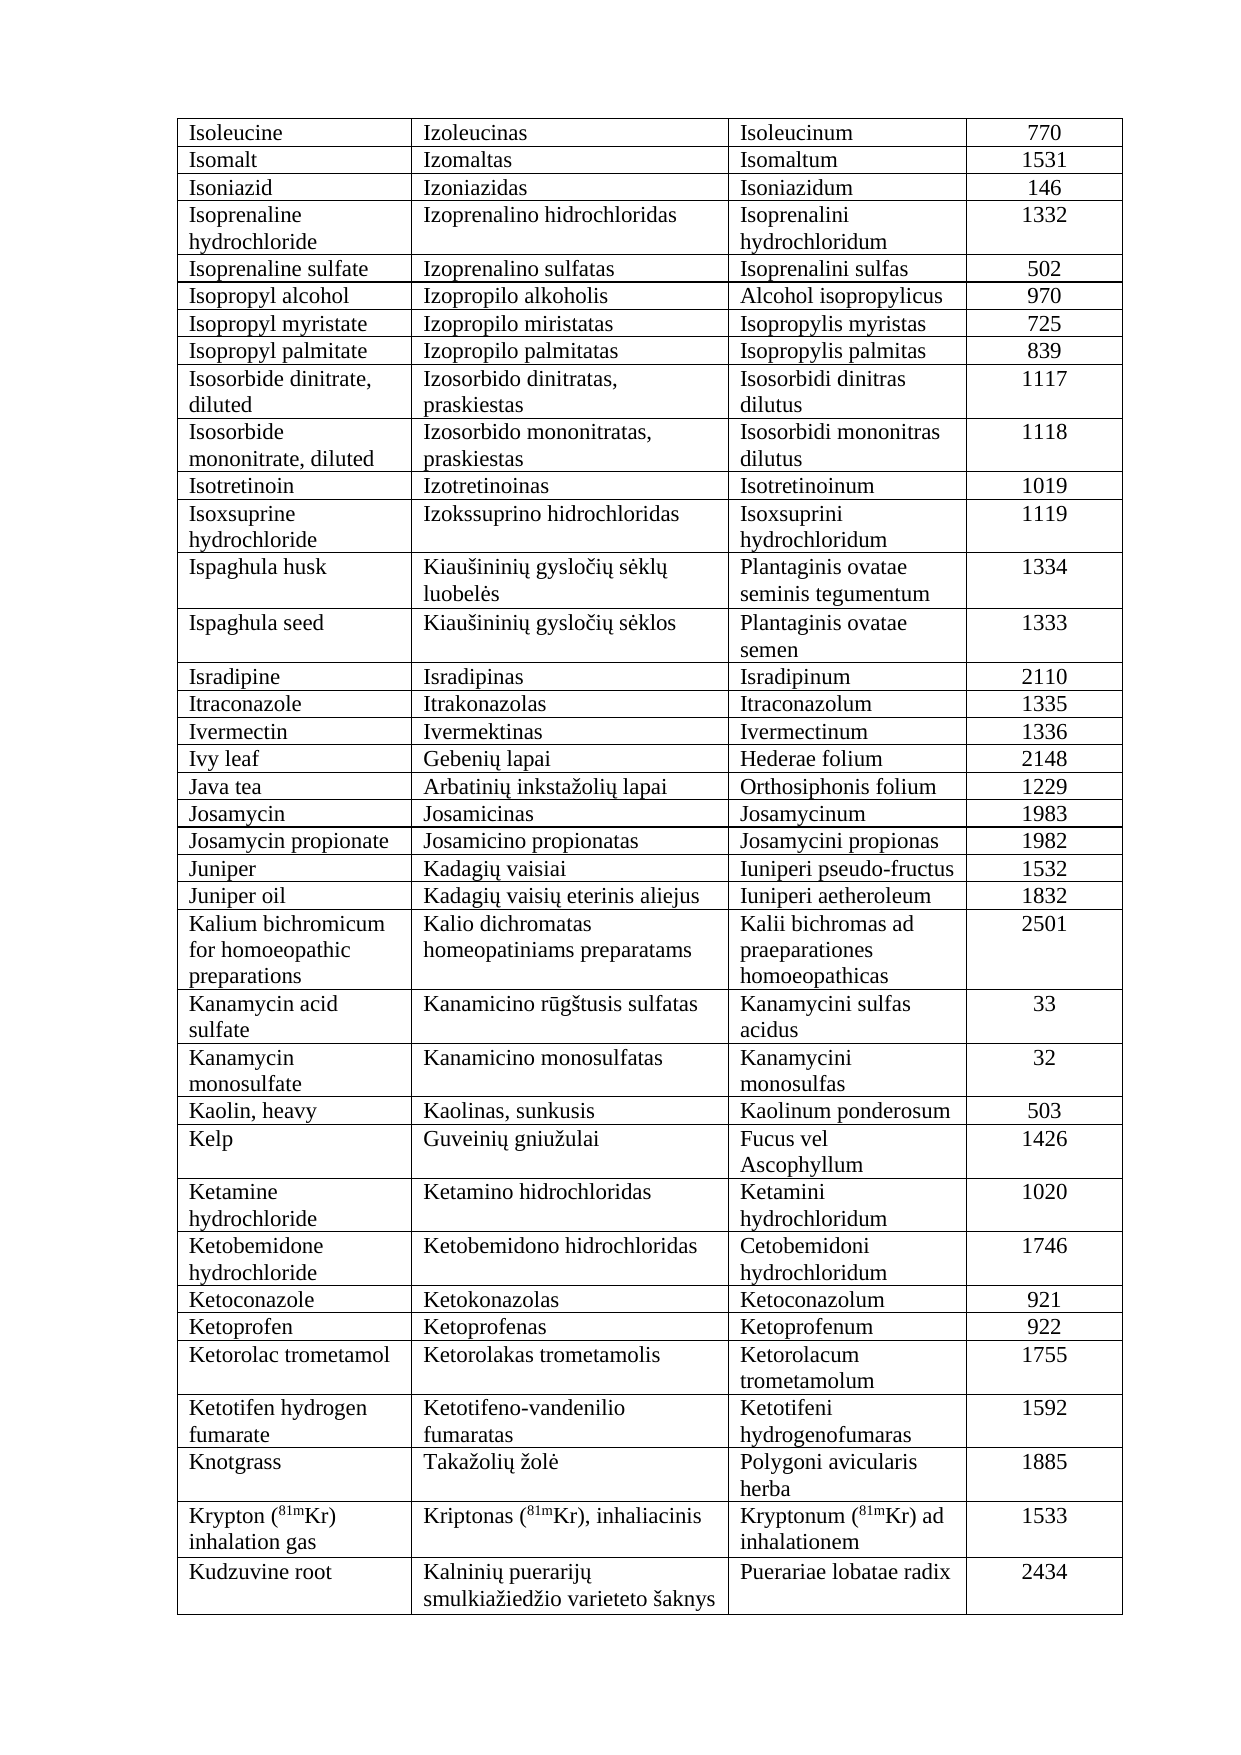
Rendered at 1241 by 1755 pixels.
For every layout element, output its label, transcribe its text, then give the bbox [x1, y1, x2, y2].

table_cell 970 [967, 283, 1122, 309]
table_cell Ivy leaf [178, 745, 411, 772]
table_cell Ketorolacum trometamolum [729, 1341, 966, 1393]
table_cell Isopropyl myristate [178, 310, 411, 336]
table_cell Kiaušininių gysločių sėklų luobelės [412, 553, 728, 608]
table_cell 1531 [967, 147, 1122, 173]
table_cell Juniper [178, 855, 411, 881]
table_cell Juniper oil [178, 882, 411, 909]
table_cell Izoleucinas [412, 119, 728, 146]
table_cell Izoprenalino sulfatas [412, 255, 728, 281]
table_cell Isopropyl alcohol [178, 283, 411, 309]
table_cell Isosorbidi dinitras dilutus [729, 365, 966, 417]
table_cell 33 [967, 990, 1122, 1042]
table_cell Isosorbidi mononitras dilutus [729, 419, 966, 471]
table_cell Itraconazolum [729, 691, 966, 717]
table_cell 1746 [967, 1232, 1122, 1285]
table_cell Iuniperi pseudo-fructus [729, 855, 966, 881]
table_cell Isotretinoin [178, 472, 411, 498]
table_cell 1020 [967, 1179, 1122, 1231]
table_cell Ketoprofenum [729, 1313, 966, 1340]
table_cell Takažolių žolė [412, 1448, 728, 1501]
table_cell 2501 [967, 910, 1122, 989]
table_cell Hederae folium [729, 745, 966, 772]
table_cell Ispaghula husk [178, 553, 411, 608]
table_cell Kudzuvine root [178, 1558, 411, 1613]
table_cell Izopropilo miristatas [412, 310, 728, 336]
table_cell Kadagių vaisių eterinis aliejus [412, 882, 728, 909]
table_cell Gebenių lapai [412, 745, 728, 772]
table_cell 2110 [967, 663, 1122, 689]
table_cell 1592 [967, 1395, 1122, 1447]
table_cell Kriptonas (81mKr), inhaliacinis [412, 1502, 728, 1557]
table_cell Java tea [178, 773, 411, 799]
table_cell Izokssuprino hidrochloridas [412, 500, 728, 552]
table_cell 146 [967, 174, 1122, 200]
table_cell 1533 [967, 1502, 1122, 1557]
table_cell Ivermektinas [412, 718, 728, 744]
table_cell Isomalt [178, 147, 411, 173]
table_cell Plantaginis ovatae seminis tegumentum [729, 553, 966, 608]
table_cell Josamycini propionas [729, 828, 966, 854]
table_cell Orthosiphonis folium [729, 773, 966, 799]
table_cell Isopropylis myristas [729, 310, 966, 336]
table_cell Isopropylis palmitas [729, 337, 966, 364]
table_cell Izopropilo alkoholis [412, 283, 728, 309]
table_cell Ketamini hydrochloridum [729, 1179, 966, 1231]
table_cell Isradipine [178, 663, 411, 689]
table_cell Ivermectin [178, 718, 411, 744]
table_cell Iuniperi aetheroleum [729, 882, 966, 909]
table_cell 1334 [967, 553, 1122, 608]
table_cell 1117 [967, 365, 1122, 417]
table_cell 502 [967, 255, 1122, 281]
table_cell Ketoprofenas [412, 1313, 728, 1340]
table_cell 1119 [967, 500, 1122, 552]
table_cell Josamycin propionate [178, 828, 411, 854]
table_cell Izosorbido dinitratas, praskiestas [412, 365, 728, 417]
table_cell Isoprenalini sulfas [729, 255, 966, 281]
table_cell Kanamycin monosulfate [178, 1044, 411, 1096]
table_cell Kalium bichromicum for homoeopathic preparations [178, 910, 411, 989]
table_cell Isoprenaline hydrochloride [178, 201, 411, 254]
table_cell Izopropilo palmitatas [412, 337, 728, 364]
table_cell Isradipinas [412, 663, 728, 689]
table_cell 922 [967, 1313, 1122, 1340]
table_cell Isosorbide dinitrate, diluted [178, 365, 411, 417]
table_cell 32 [967, 1044, 1122, 1096]
table_cell Ketobemidono hidrochloridas [412, 1232, 728, 1285]
table_cell Ivermectinum [729, 718, 966, 744]
table_cell Ketoprofen [178, 1313, 411, 1340]
table_cell Kalninių puerarijų smulkiažiedžio varieteto šaknys [412, 1558, 728, 1613]
table_cell 1755 [967, 1341, 1122, 1393]
table_cell 1532 [967, 855, 1122, 881]
table_cell Isoxsuprini hydrochloridum [729, 500, 966, 552]
table_cell Ketoconazolum [729, 1286, 966, 1312]
table_cell Ketobemidone hydrochloride [178, 1232, 411, 1285]
table_cell Isopropyl palmitate [178, 337, 411, 364]
table_cell 1229 [967, 773, 1122, 799]
table_cell Ketorolac trometamol [178, 1341, 411, 1393]
table_cell Ketorolakas trometamolis [412, 1341, 728, 1393]
table_cell Josamycin [178, 800, 411, 826]
table_cell Izosorbido mononitratas, praskiestas [412, 419, 728, 471]
table_cell Isosorbide mononitrate, diluted [178, 419, 411, 471]
table_cell 1983 [967, 800, 1122, 826]
table_cell Izoniazidas [412, 174, 728, 200]
table_cell Kelp [178, 1125, 411, 1177]
table_cell Ketotifeno-vandenilio fumaratas [412, 1395, 728, 1447]
table_cell 1982 [967, 828, 1122, 854]
table_cell Isoleucinum [729, 119, 966, 146]
table_cell Josamicinas [412, 800, 728, 826]
table_cell 725 [967, 310, 1122, 336]
table_cell Itraconazole [178, 691, 411, 717]
table_cell Isoxsuprine hydrochloride [178, 500, 411, 552]
table_cell Isoleucine [178, 119, 411, 146]
table_cell Alcohol isopropylicus [729, 283, 966, 309]
table_cell Ispaghula seed [178, 609, 411, 662]
table_cell 839 [967, 337, 1122, 364]
table_cell Itrakonazolas [412, 691, 728, 717]
table_cell Isoniazidum [729, 174, 966, 200]
table_cell 1832 [967, 882, 1122, 909]
table_cell Ketotifen hydrogen fumarate [178, 1395, 411, 1447]
table_cell Kaolinum ponderosum [729, 1097, 966, 1124]
table_cell 503 [967, 1097, 1122, 1124]
table_cell Isradipinum [729, 663, 966, 689]
table_cell 1336 [967, 718, 1122, 744]
table_cell Kryptonum (81mKr) ad inhalationem [729, 1502, 966, 1557]
table_cell Isoniazid [178, 174, 411, 200]
table_cell Polygoni avicularis herba [729, 1448, 966, 1501]
table_cell Kanamycin acid sulfate [178, 990, 411, 1042]
table_cell Isotretinoinum [729, 472, 966, 498]
table_cell Kadagių vaisiai [412, 855, 728, 881]
table_cell 1332 [967, 201, 1122, 254]
table_cell Kiaušininių gysločių sėklos [412, 609, 728, 662]
table_cell Isoprenaline sulfate [178, 255, 411, 281]
table_cell Kaolinas, sunkusis [412, 1097, 728, 1124]
table_cell Izomaltas [412, 147, 728, 173]
table_cell Izoprenalino hidrochloridas [412, 201, 728, 254]
table_cell Puerariae lobatae radix [729, 1558, 966, 1613]
table_cell Arbatinių inkstažolių lapai [412, 773, 728, 799]
table_cell Isoprenalini hydrochloridum [729, 201, 966, 254]
table_cell Cetobemidoni hydrochloridum [729, 1232, 966, 1285]
table_cell Kalii bichromas ad praeparationes homoeopathicas [729, 910, 966, 989]
table_cell Kanamicino monosulfatas [412, 1044, 728, 1096]
table_cell 770 [967, 119, 1122, 146]
table_cell Kanamicino rūgštusis sulfatas [412, 990, 728, 1042]
table_cell Knotgrass [178, 1448, 411, 1501]
table_cell Ketokonazolas [412, 1286, 728, 1312]
table_cell Kanamycini monosulfas [729, 1044, 966, 1096]
table_cell 2434 [967, 1558, 1122, 1613]
table_cell 1335 [967, 691, 1122, 717]
table_cell Plantaginis ovatae semen [729, 609, 966, 662]
table_cell 1019 [967, 472, 1122, 498]
table_cell Kanamycini sulfas acidus [729, 990, 966, 1042]
table_cell Josamicino propionatas [412, 828, 728, 854]
table_cell Ketamino hidrochloridas [412, 1179, 728, 1231]
table_cell 921 [967, 1286, 1122, 1312]
table_cell Krypton (81mKr) inhalation gas [178, 1502, 411, 1557]
table_cell 2148 [967, 745, 1122, 772]
table_cell Ketoconazole [178, 1286, 411, 1312]
table_cell Kalio dichromatas homeopatiniams preparatams [412, 910, 728, 989]
table_cell 1885 [967, 1448, 1122, 1501]
table_cell Josamycinum [729, 800, 966, 826]
table_cell Ketamine hydrochloride [178, 1179, 411, 1231]
table_cell Isomaltum [729, 147, 966, 173]
table_cell Fucus vel Ascophyllum [729, 1125, 966, 1177]
table_cell 1426 [967, 1125, 1122, 1177]
table_cell Guveinių gniužulai [412, 1125, 728, 1177]
table_cell 1333 [967, 609, 1122, 662]
table_cell 1118 [967, 419, 1122, 471]
table_cell Izotretinoinas [412, 472, 728, 498]
table_cell Kaolin, heavy [178, 1097, 411, 1124]
table_cell Ketotifeni hydrogenofumaras [729, 1395, 966, 1447]
